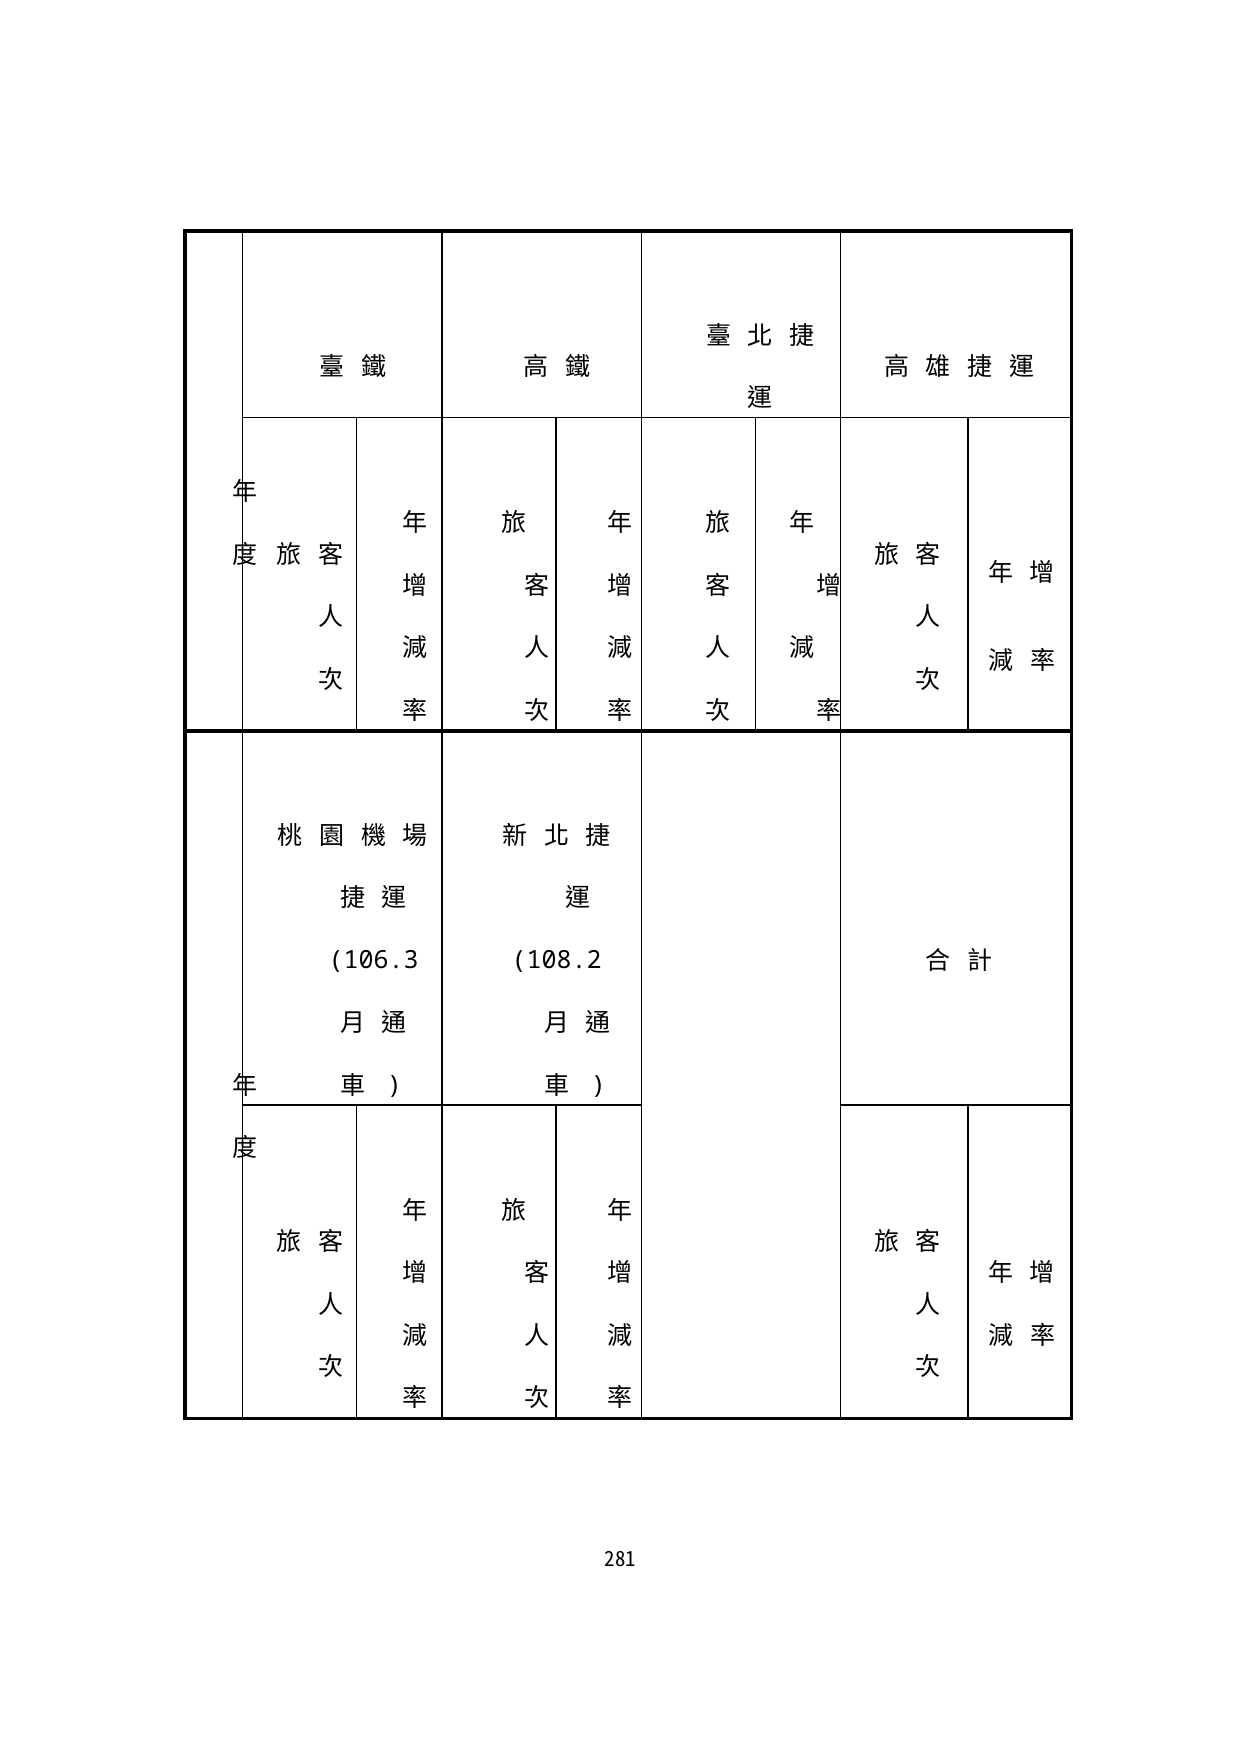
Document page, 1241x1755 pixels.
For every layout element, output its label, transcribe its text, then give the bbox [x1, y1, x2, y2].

table_cell 年增 減率 [357, 418, 441, 729]
table_cell 旅客人次 [243, 1106, 356, 1417]
table_cell 新北捷運 (108.2月通車) [443, 733, 641, 1104]
table_cell 旅客人次 [841, 418, 967, 729]
table_cell 旅客人次 [443, 418, 555, 729]
table_cell 年度 [187, 733, 242, 1417]
table_cell 旅客人次 [443, 1106, 555, 1417]
table_cell 年增 減率 [557, 1106, 641, 1417]
table_cell 年增 減率 [756, 418, 840, 729]
table_header 年度 [187, 233, 242, 729]
table_header 臺北捷運 [642, 233, 840, 417]
table_header 臺鐵 [243, 233, 441, 417]
table_cell 合計 [841, 733, 1070, 1104]
table_cell 旅客人次 [243, 418, 356, 729]
table_cell 桃園機場捷運(106.3月通車) [243, 733, 441, 1104]
table_cell 旅客人次 [642, 418, 755, 729]
table_cell 年增 減率 [969, 418, 1070, 729]
table_header 高鐵 [443, 233, 641, 417]
table_cell 年增 減率 [969, 1106, 1070, 1417]
table_cell 年增 減率 [357, 1106, 441, 1417]
table_cell 旅客人次 [841, 1106, 967, 1417]
table_cell 年增 減率 [557, 418, 641, 729]
table_header 高雄捷運 [841, 233, 1070, 417]
table_cell [642, 733, 840, 1417]
